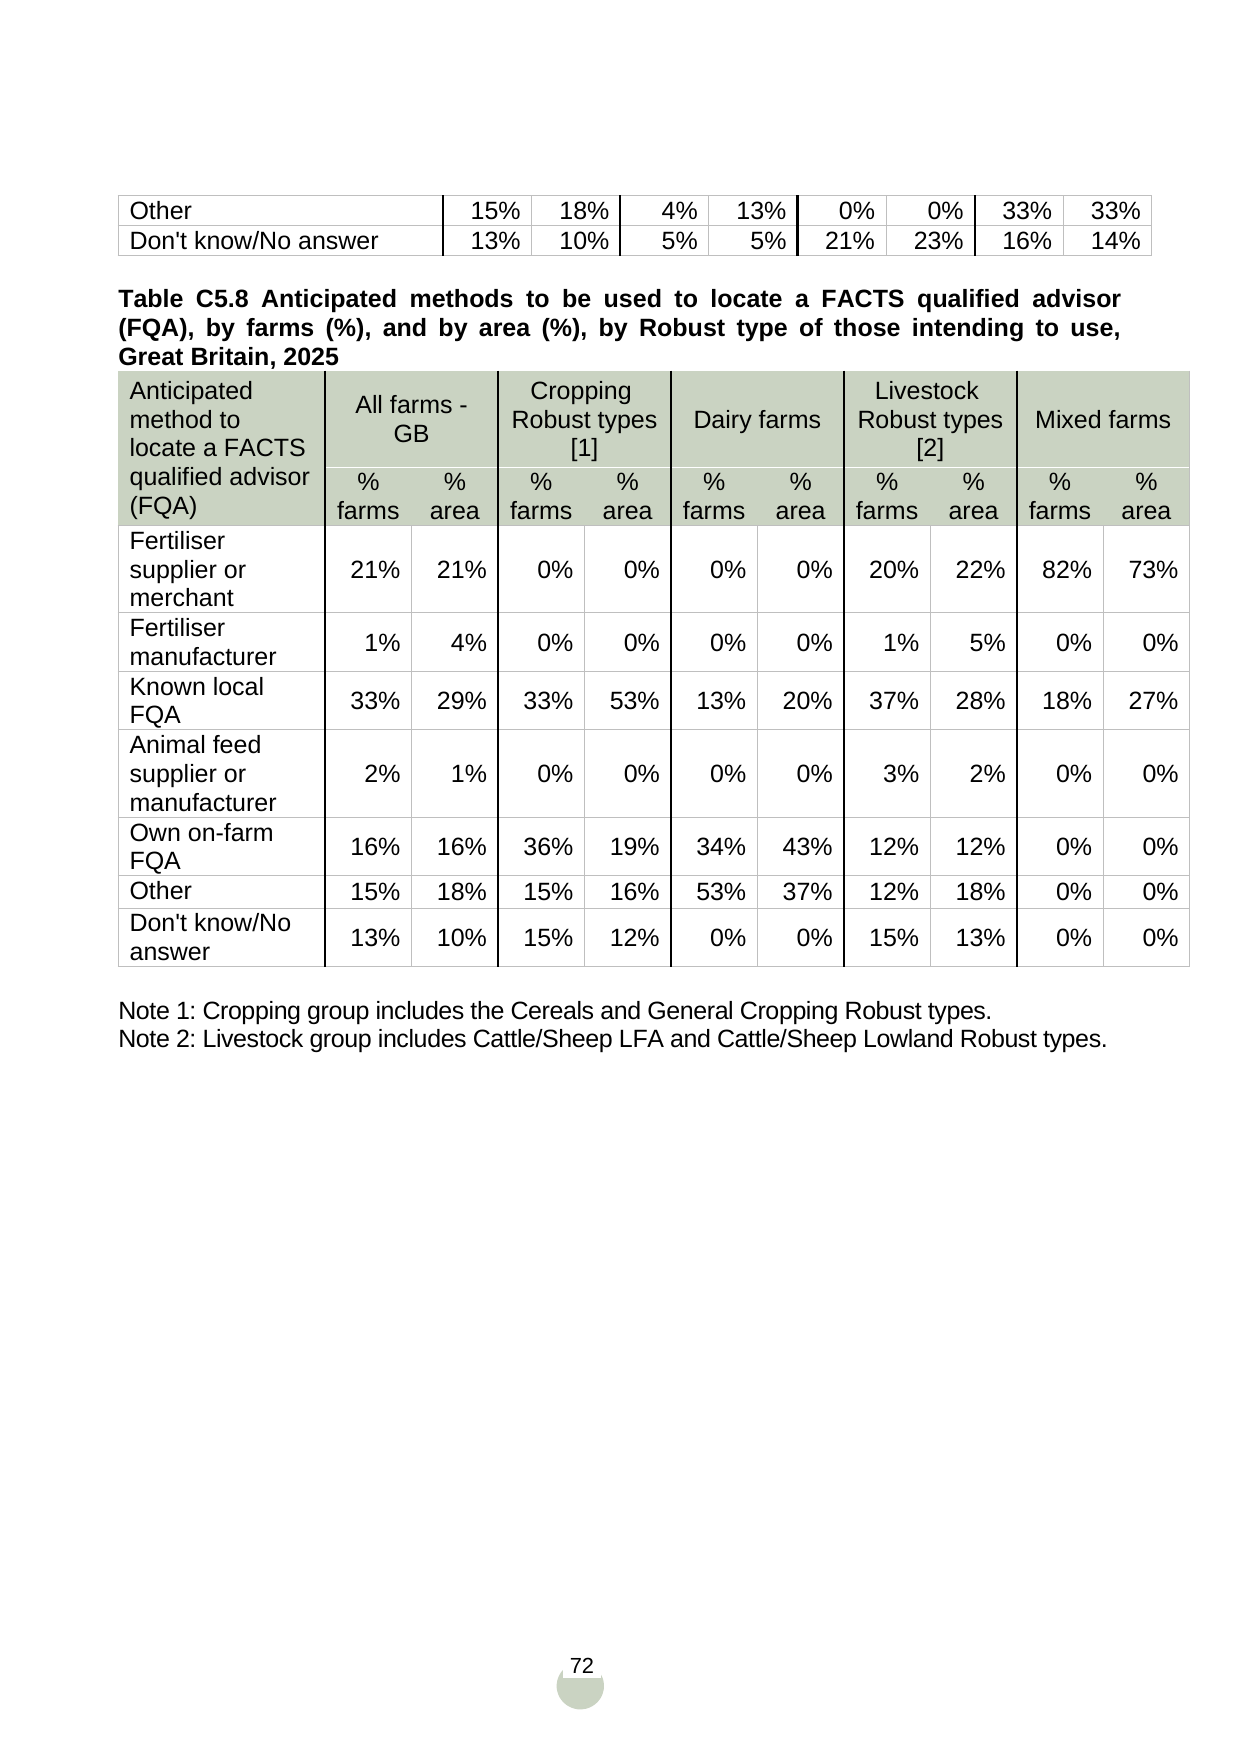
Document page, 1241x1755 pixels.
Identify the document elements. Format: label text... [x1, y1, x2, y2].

table_cell Don't know/No answer [119, 226, 442, 254]
table_cell 21% [326, 526, 411, 612]
table_header Dairy farms [672, 371, 843, 467]
table_cell 12% [585, 909, 670, 966]
table_cell 1% [845, 613, 930, 671]
table_cell Fertiliser supplier or merchant [119, 526, 324, 612]
table_cell % area [757, 468, 843, 525]
table_cell 5% [621, 226, 708, 254]
table_cell 18% [931, 876, 1016, 907]
table_cell 0% [887, 196, 974, 225]
table_cell 34% [672, 818, 757, 875]
table_cell 0% [585, 526, 670, 612]
table_cell % farms [326, 468, 411, 525]
table_header Mixed farms [1018, 371, 1189, 467]
table_cell 10% [412, 909, 497, 966]
table_cell 12% [931, 818, 1016, 875]
table_cell 10% [532, 226, 619, 254]
table_cell 4% [621, 196, 708, 225]
table_cell 37% [758, 876, 843, 907]
table_cell 0% [1104, 613, 1189, 671]
table_cell 13% [709, 196, 796, 225]
table_cell 16% [585, 876, 670, 907]
table_cell 18% [1018, 672, 1103, 729]
table_cell Own on-farm FQA [119, 818, 324, 875]
table_cell 0% [499, 526, 584, 612]
table_cell 20% [758, 672, 843, 729]
table_header Anticipated method to locate a FACTS qualified advisor (FQA) [118, 371, 324, 525]
table_cell 5% [709, 226, 796, 254]
table_cell 0% [585, 730, 670, 817]
table_cell 0% [1104, 818, 1189, 875]
table_cell 0% [799, 196, 886, 225]
table_cell 16% [326, 818, 411, 875]
table_cell 12% [845, 876, 930, 907]
table_cell 16% [412, 818, 497, 875]
table_cell % farms [1018, 468, 1103, 525]
table_cell 28% [931, 672, 1016, 729]
table_cell 33% [326, 672, 411, 729]
table_cell 0% [1018, 613, 1103, 671]
table_cell Other [119, 196, 442, 225]
table_cell 18% [412, 876, 497, 907]
table_cell % area [1103, 468, 1189, 525]
table_cell 5% [931, 613, 1016, 671]
table_cell 16% [976, 226, 1063, 254]
table_header Cropping Robust types [1] [499, 371, 670, 467]
table_cell 0% [1018, 818, 1103, 875]
table_cell 14% [1064, 226, 1151, 254]
table_header Livestock Robust types [2] [845, 371, 1016, 467]
table_cell 13% [672, 672, 757, 729]
table_cell 15% [499, 876, 584, 907]
table_cell 0% [1018, 876, 1103, 907]
table_cell 53% [672, 876, 757, 907]
table_cell 82% [1018, 526, 1103, 612]
table_cell 0% [499, 613, 584, 671]
table_cell 27% [1104, 672, 1189, 729]
table_cell 0% [1104, 876, 1189, 907]
table_cell 3% [845, 730, 930, 817]
table_cell 1% [412, 730, 497, 817]
table_cell 12% [845, 818, 930, 875]
table_cell 37% [845, 672, 930, 729]
table_cell Known local FQA [119, 672, 324, 729]
table_cell 13% [931, 909, 1016, 966]
table_cell 33% [976, 196, 1063, 225]
table_cell 21% [412, 526, 497, 612]
table_cell 0% [1104, 730, 1189, 817]
table_cell % area [930, 468, 1016, 525]
table_cell 0% [1104, 909, 1189, 966]
table_cell 29% [412, 672, 497, 729]
table_cell 13% [444, 226, 531, 254]
table_cell 0% [672, 613, 757, 671]
table_cell Don't know/No answer [119, 909, 324, 966]
table_cell 73% [1104, 526, 1189, 612]
table_cell % area [584, 468, 670, 525]
table_cell % farms [672, 468, 757, 525]
table_cell 15% [444, 196, 531, 225]
table_header All farms - GB [326, 371, 497, 467]
table_cell 0% [499, 730, 584, 817]
table_cell 19% [585, 818, 670, 875]
table_cell Other [119, 876, 324, 907]
subtitle Note 1: Cropping group includes the Cereals and General Cropping Robust types. [118, 996, 1122, 1024]
table_cell 0% [672, 730, 757, 817]
table_cell % area [411, 468, 497, 525]
table_cell 15% [499, 909, 584, 966]
table_cell 21% [799, 226, 886, 254]
table_cell 1% [326, 613, 411, 671]
table_cell 33% [499, 672, 584, 729]
table_cell 0% [758, 909, 843, 966]
table_cell 33% [1064, 196, 1151, 225]
table_cell 15% [845, 909, 930, 966]
table_cell 20% [845, 526, 930, 612]
table_cell 0% [758, 526, 843, 612]
table_cell 0% [672, 526, 757, 612]
table_cell 0% [1018, 909, 1103, 966]
table_cell 2% [931, 730, 1016, 817]
table_cell 0% [758, 730, 843, 817]
table_cell 23% [887, 226, 974, 254]
table_cell % farms [499, 468, 584, 525]
table_cell 53% [585, 672, 670, 729]
table_cell 13% [326, 909, 411, 966]
table_cell 36% [499, 818, 584, 875]
table_cell 0% [585, 613, 670, 671]
table_cell 0% [672, 909, 757, 966]
table_cell Fertiliser manufacturer [119, 613, 324, 671]
table_cell 0% [758, 613, 843, 671]
subtitle Note 2: Livestock group includes Cattle/Sheep LFA and Cattle/Sheep Lowland Robust types. [118, 1024, 1122, 1053]
subtitle Table C5.8 Anticipated methods to be used to locate a FACTS qualified advisor (FQA), by farms (%), and by area (%), by Robust type of those intending to use, Great Britain, 2025 [118, 284, 1122, 371]
table_cell % farms [845, 468, 930, 525]
table_cell 2% [326, 730, 411, 817]
table_cell 0% [1018, 730, 1103, 817]
table_cell 22% [931, 526, 1016, 612]
table_cell Animal feed supplier or manufacturer [119, 730, 324, 817]
table_cell 43% [758, 818, 843, 875]
table_cell 18% [532, 196, 619, 225]
table_cell 15% [326, 876, 411, 907]
table_cell 4% [412, 613, 497, 671]
